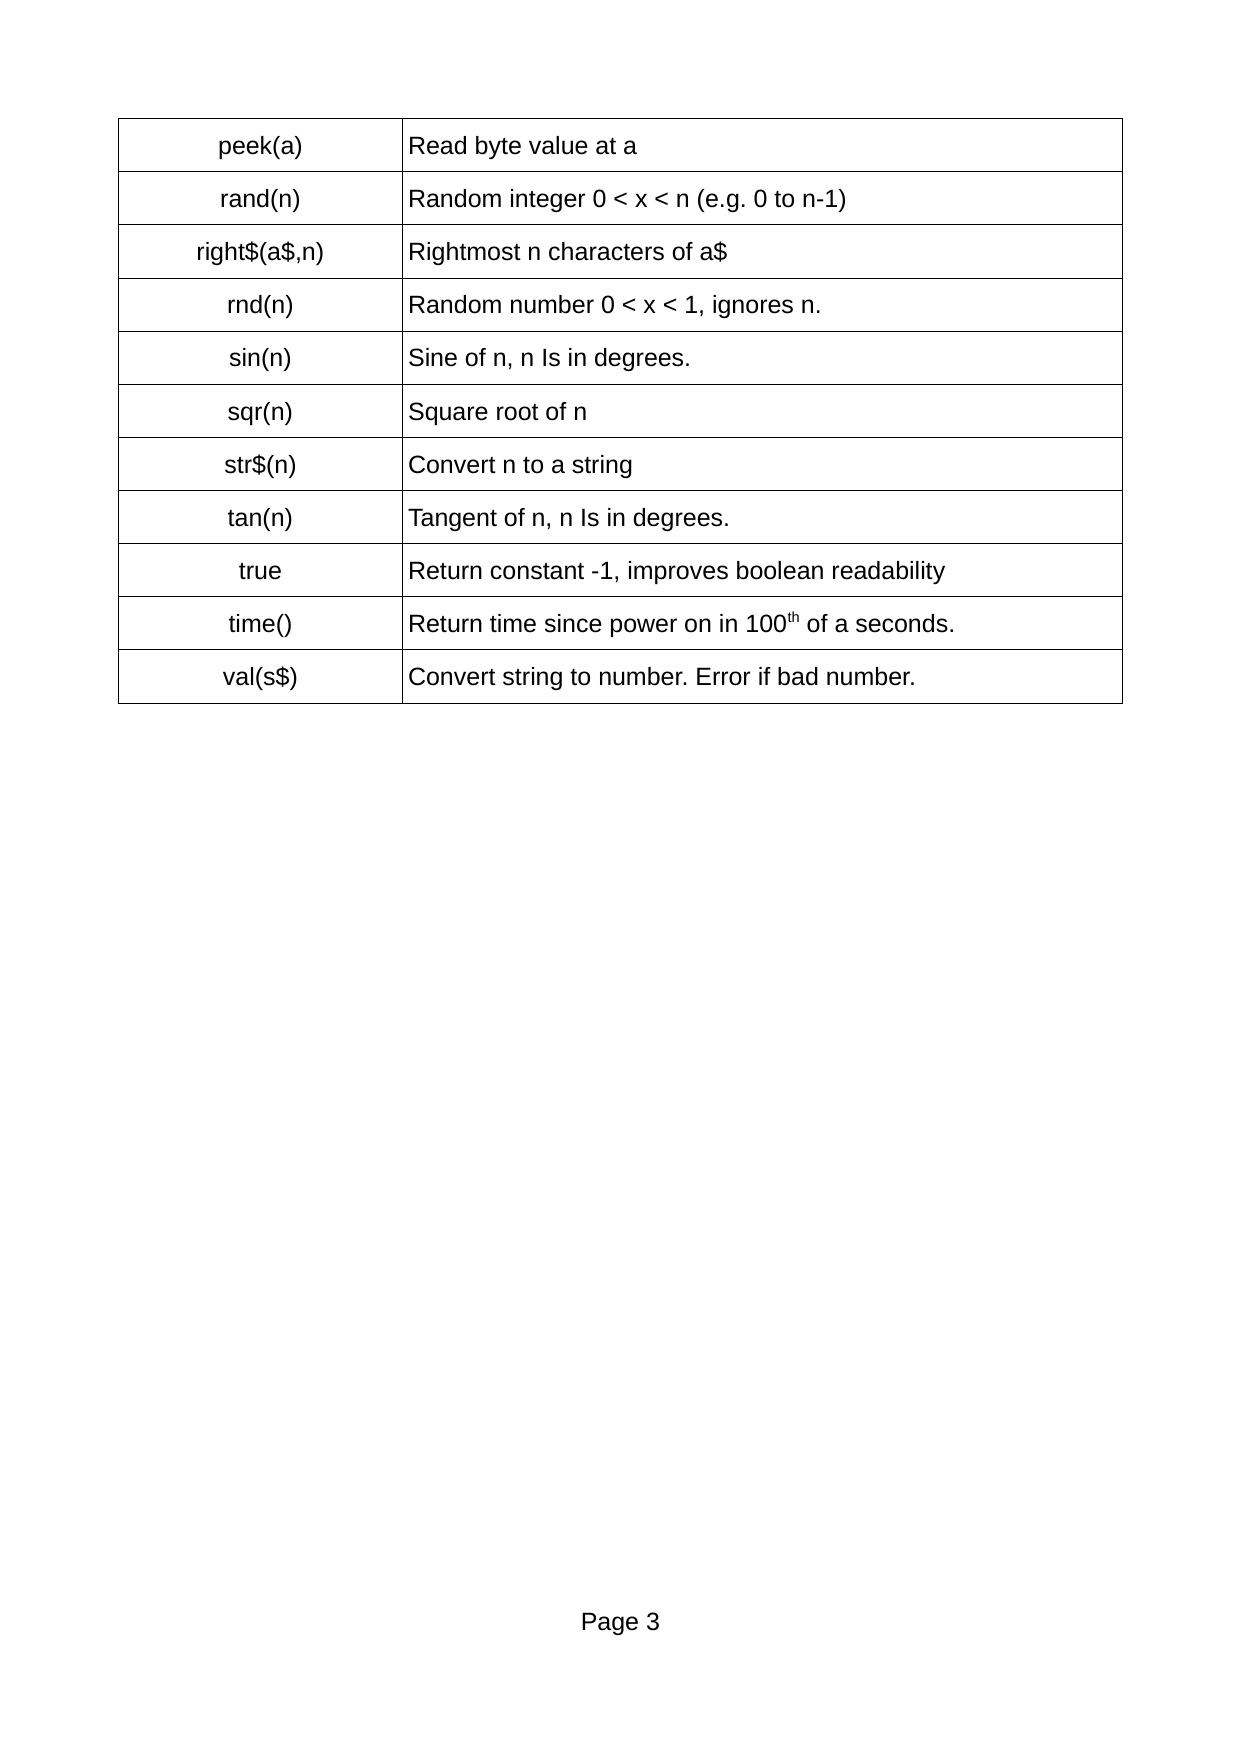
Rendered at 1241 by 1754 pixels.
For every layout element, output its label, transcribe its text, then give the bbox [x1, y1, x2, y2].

table_cell Convert n to a string [403, 438, 1122, 490]
table_cell Convert string to number. Error if bad number. [403, 650, 1122, 702]
table_cell Time() [119, 597, 402, 649]
table_cell Return constant -1, improves boolean readability [403, 544, 1122, 596]
table_cell Tangent of n, n Is in degrees. [403, 491, 1122, 543]
table_cell sin(n) [119, 332, 402, 384]
table_cell right$(a$,n) [119, 225, 402, 277]
table_cell Random number 0 < x < 1, ignores n. [403, 279, 1122, 331]
table_cell Read byte value at a [403, 119, 1122, 171]
table_cell Rightmost n characters of a$ [403, 225, 1122, 277]
table_cell Square root of n [403, 385, 1122, 437]
table_cell True [119, 544, 402, 596]
table_cell Random integer 0 < x < n (e.g. 0 to n-1) [403, 172, 1122, 224]
table_cell Sine of n, n Is in degrees. [403, 332, 1122, 384]
table_cell rnd(n) [119, 279, 402, 331]
table_cell Return time since power on in 100th of a seconds. [403, 597, 1122, 649]
table_cell sqr(n) [119, 385, 402, 437]
table_cell Str$(n) [119, 438, 402, 490]
table_cell peek(a) [119, 119, 402, 171]
table_cell tan(n) [119, 491, 402, 543]
table_cell val(s$) [119, 650, 402, 702]
table_cell rand(n) [119, 172, 402, 224]
